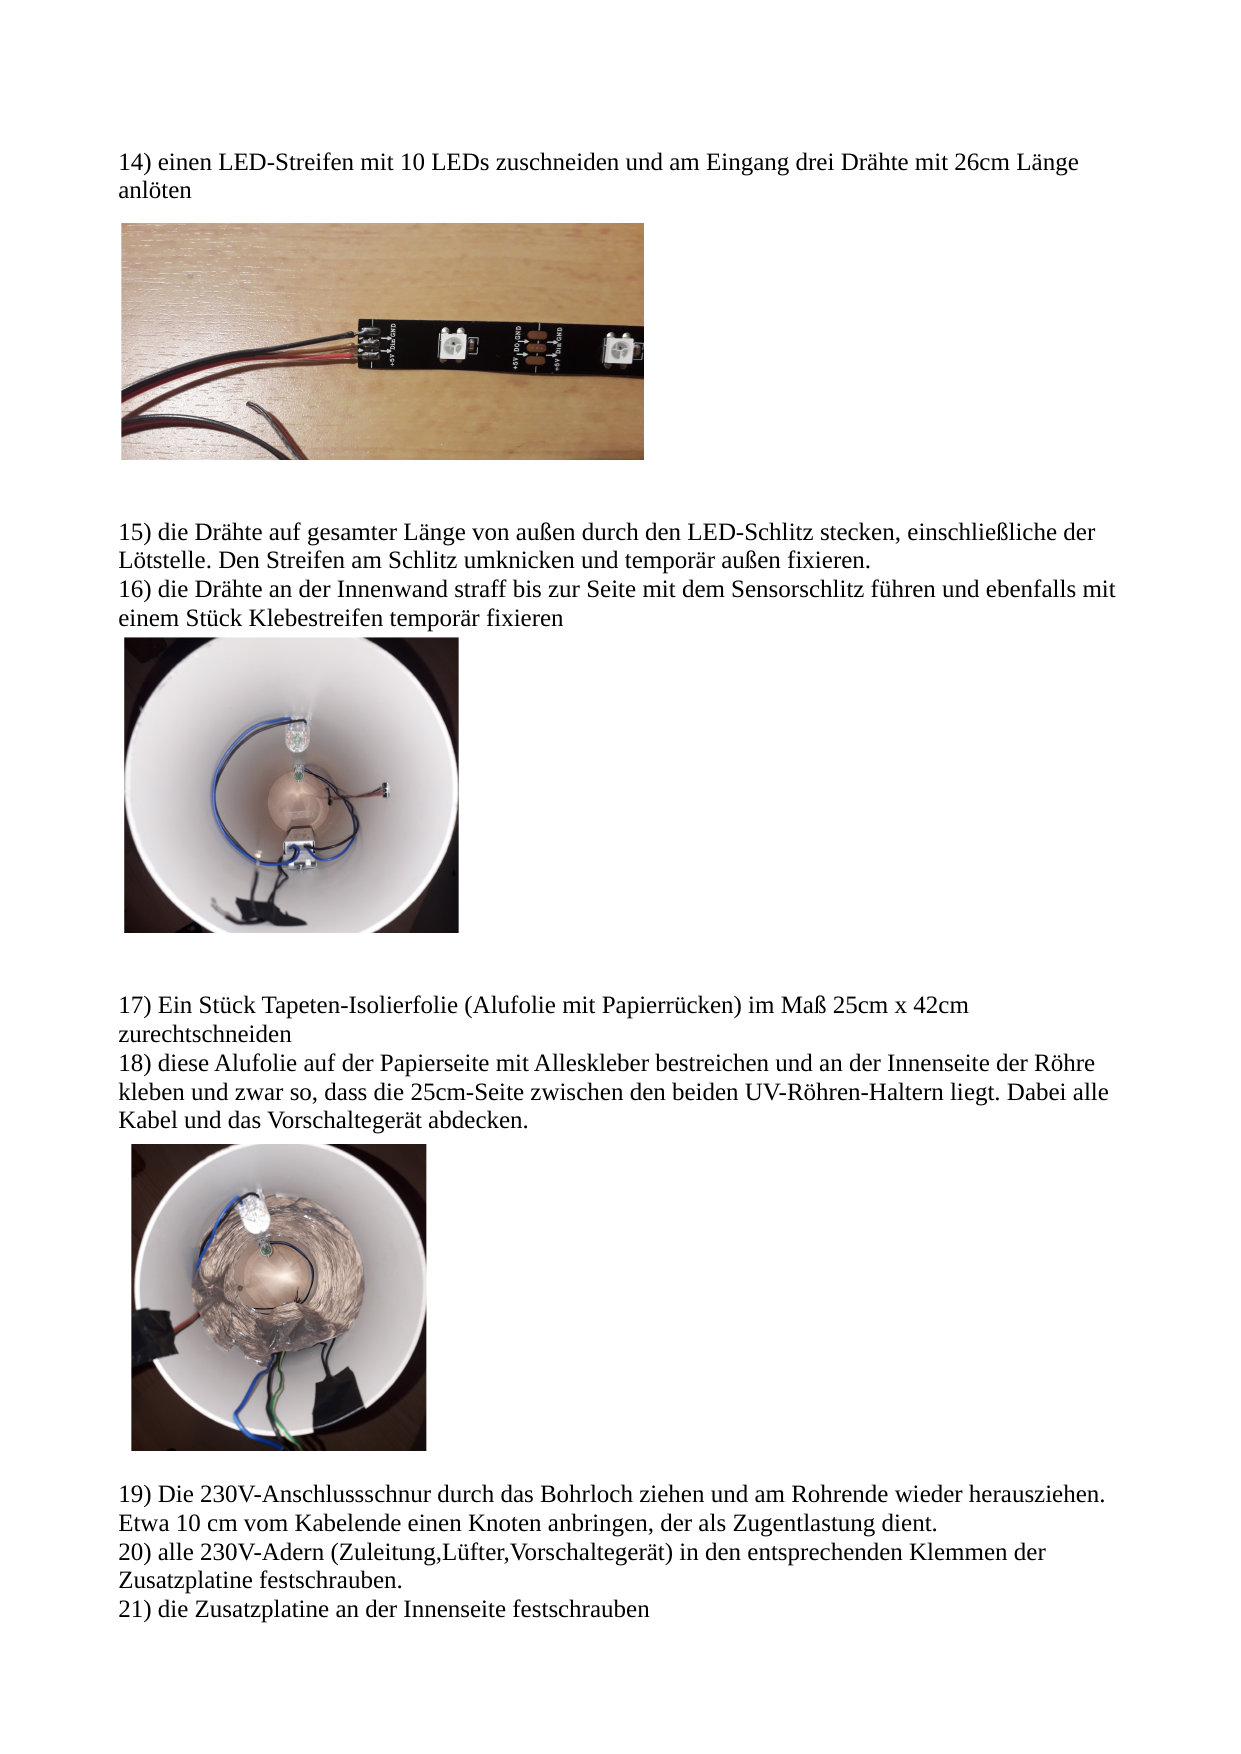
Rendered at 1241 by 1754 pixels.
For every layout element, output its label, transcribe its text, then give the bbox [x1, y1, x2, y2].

text 14) einen LED-Streifen mit 10 LEDs zuschneiden und am Eingang drei Drähte mit 26cm Länge anlöten [118, 147, 1122, 204]
picture [121, 223, 644, 460]
text 19) Die 230V-Anschlussschnur durch das Bohrloch ziehen und am Rohrende wieder herausziehen. Etwa 10 cm vom Kabelende einen Knoten anbringen, der als Zugentlastung dient. [118, 1479, 1122, 1537]
text 21) die Zusatzplatine an der Innenseite festschrauben [118, 1594, 1122, 1623]
picture [125, 638, 459, 933]
text 16) die Drähte an der Innenwand straff bis zur Seite mit dem Sensorschlitz führen und ebenfalls mit einem Stück Klebestreifen temporär fixieren [118, 574, 1122, 632]
picture [131, 1144, 427, 1451]
text 15) die Drähte auf gesamter Länge von außen durch den LED-Schlitz stecken, einschließliche der Lötstelle. Den Streifen am Schlitz umknicken und temporär außen fixieren. [118, 488, 1122, 574]
text 17) Ein Stück Tapeten-Isolierfolie (Alufolie mit Papierrücken) im Maß 25cm x 42cm zurechtschneiden [118, 991, 1122, 1048]
text 20) alle 230V-Adern (Zuleitung,Lüfter,Vorschaltegerät) in den entsprechenden Klemmen der Zusatzplatine festschrauben. [118, 1537, 1122, 1594]
text 18) diese Alufolie auf der Papierseite mit Alleskleber bestreichen und an der Innenseite der Röhre kleben und zwar so, dass die 25cm-Seite zwischen den beiden UV-Röhren-Haltern liegt. Dabei alle Kabel und das Vorschaltegerät abdecken. [118, 1048, 1122, 1134]
